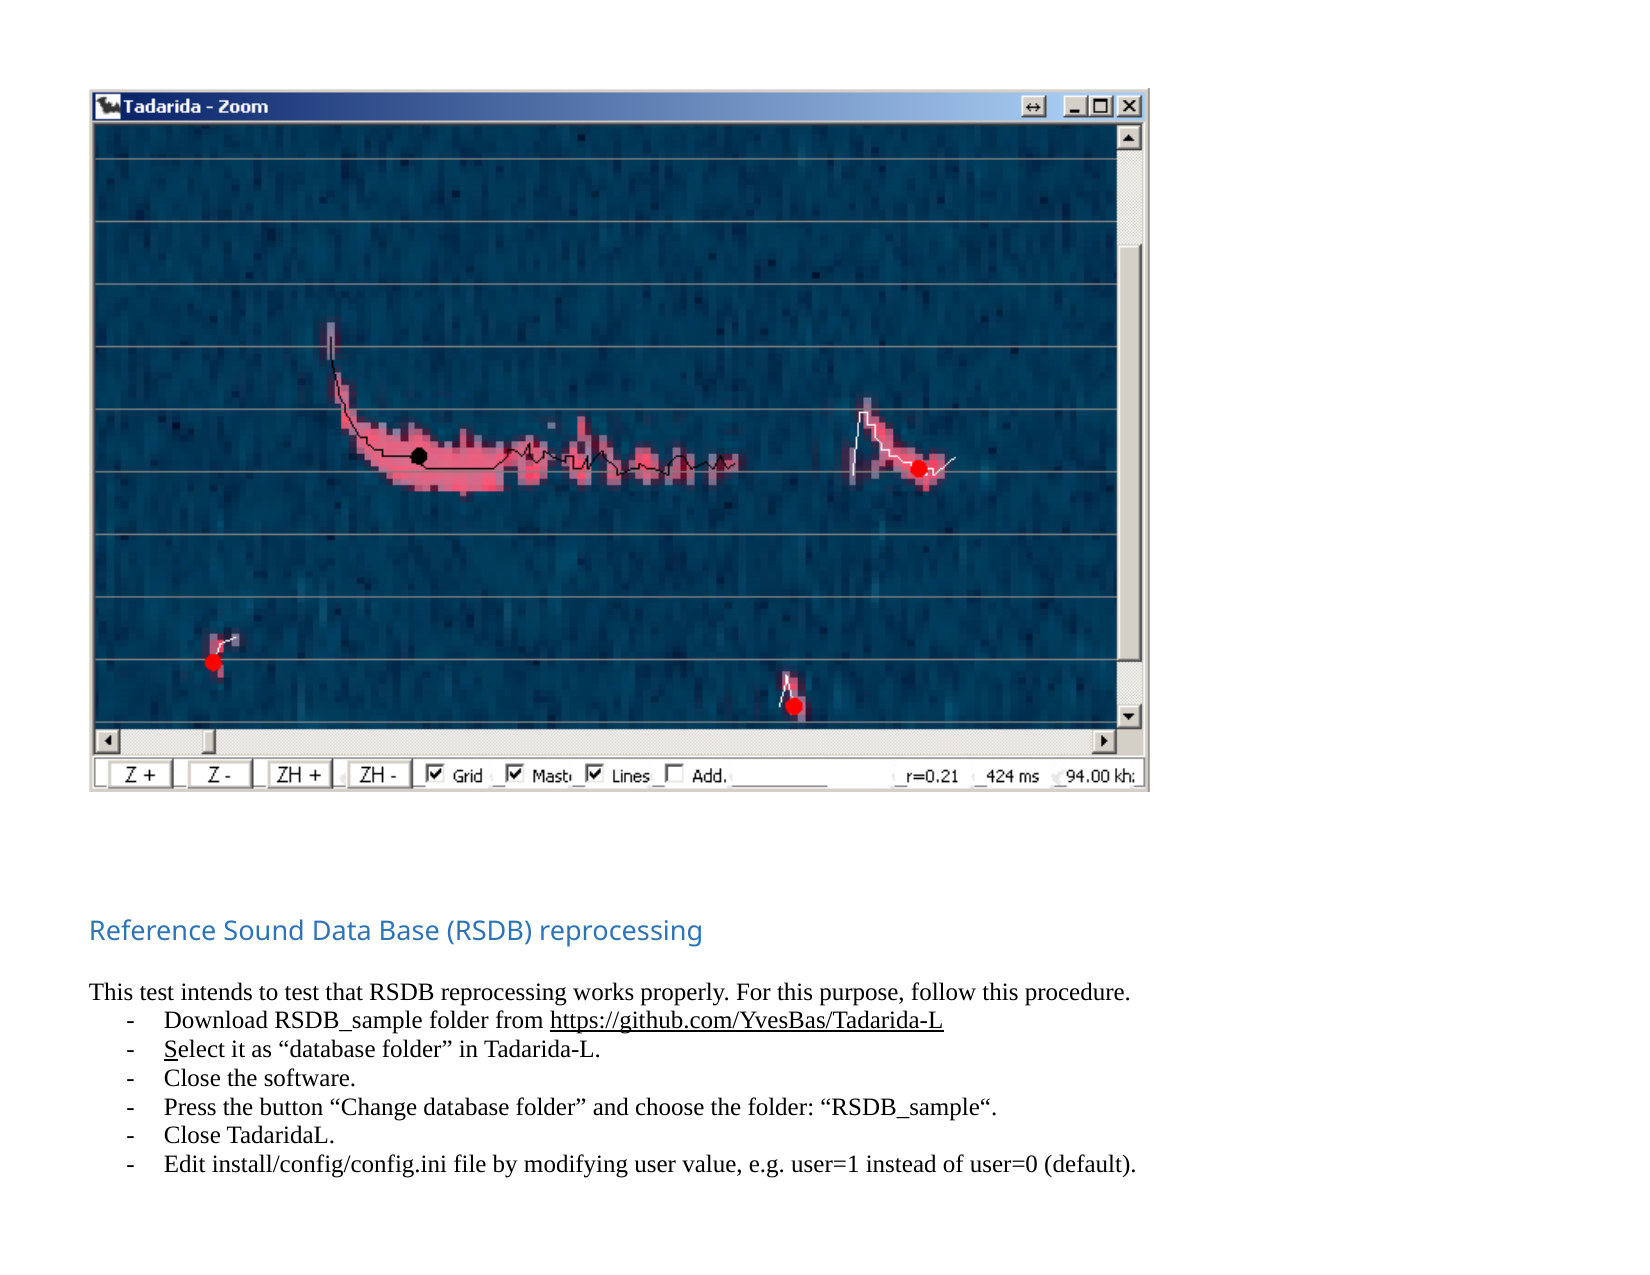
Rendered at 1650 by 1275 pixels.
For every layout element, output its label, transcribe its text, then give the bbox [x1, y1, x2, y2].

text This test intends to test that RSDB reprocessing works properly. For this purpose, follow this procedure. [89, 977, 1561, 1005]
list Close TadaridaL. [126, 1120, 1561, 1149]
list Close the software. [126, 1063, 1561, 1092]
list Edit install/config/config.ini file by modifying user value, e.g. user=1 instead of user=0 (default). [126, 1149, 1561, 1178]
subtitle Reference Sound Data Base (RSDB) reprocessing [89, 911, 1561, 948]
list Select it as “database folder” in Tadarida-L. [126, 1034, 1561, 1063]
list Download RSDB_sample folder from https://github.com/YvesBas/Tadarida-L [126, 1005, 1561, 1034]
list Press the button “Change database folder” and choose the folder: “RSDB_sample“. [126, 1092, 1561, 1120]
